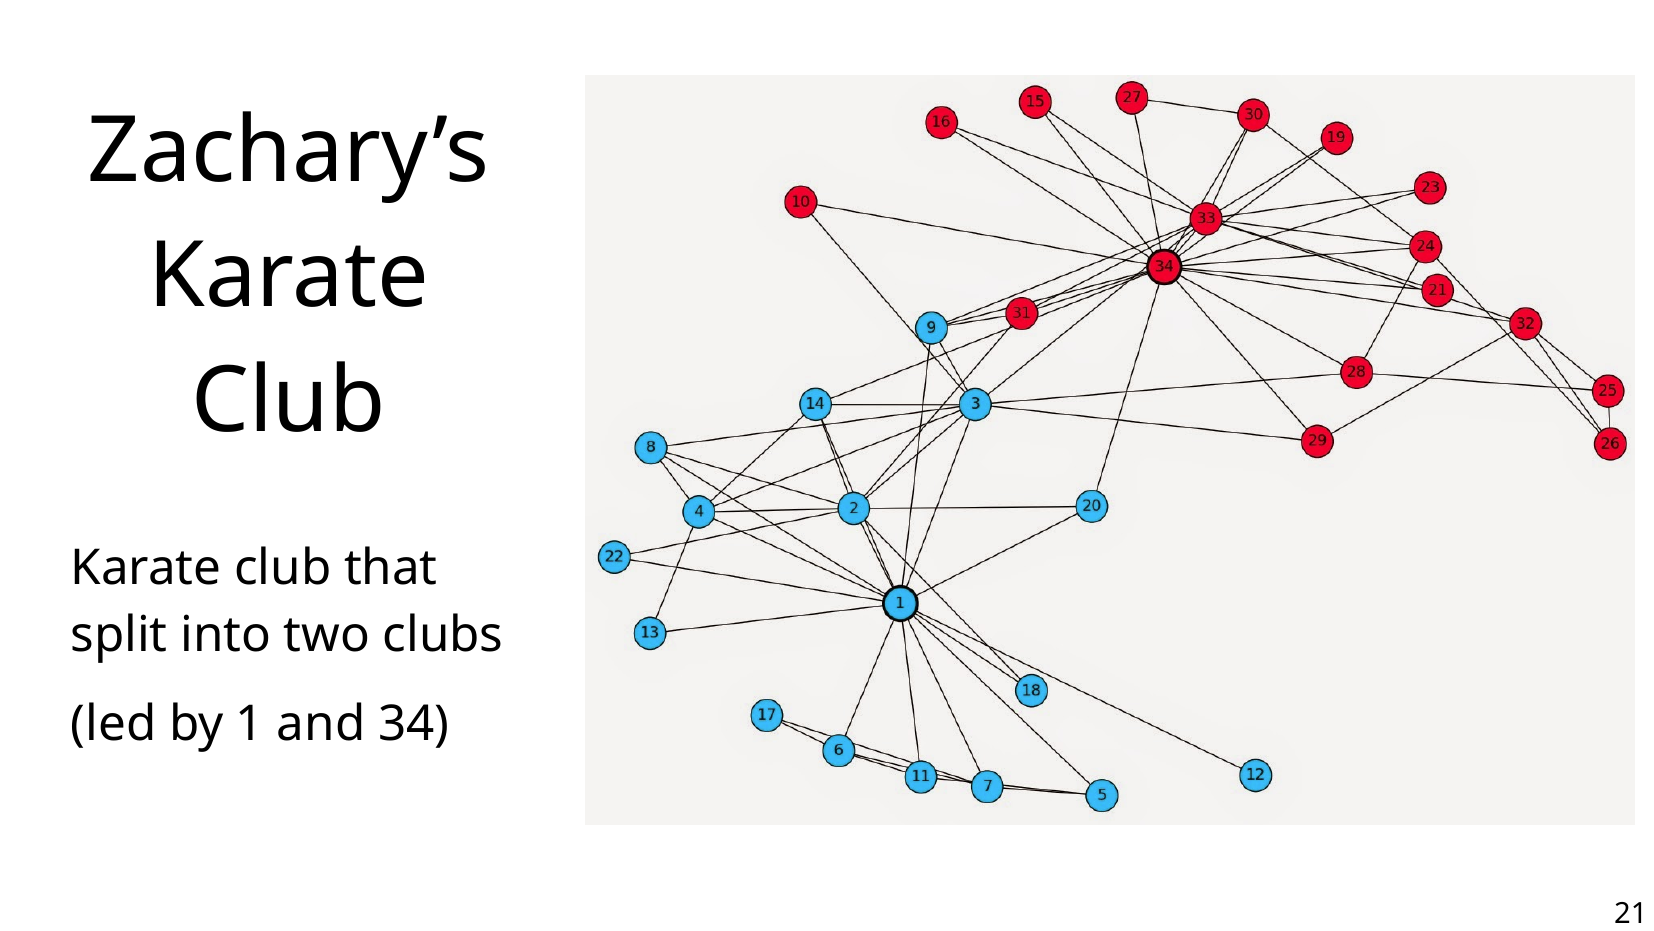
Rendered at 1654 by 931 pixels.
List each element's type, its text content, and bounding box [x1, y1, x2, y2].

picture [585, 75, 1635, 826]
title Zachary’s Karate Club [82, 1, 496, 531]
list Karate club that split into two clubs (led by 1 and 34) [70, 531, 514, 817]
